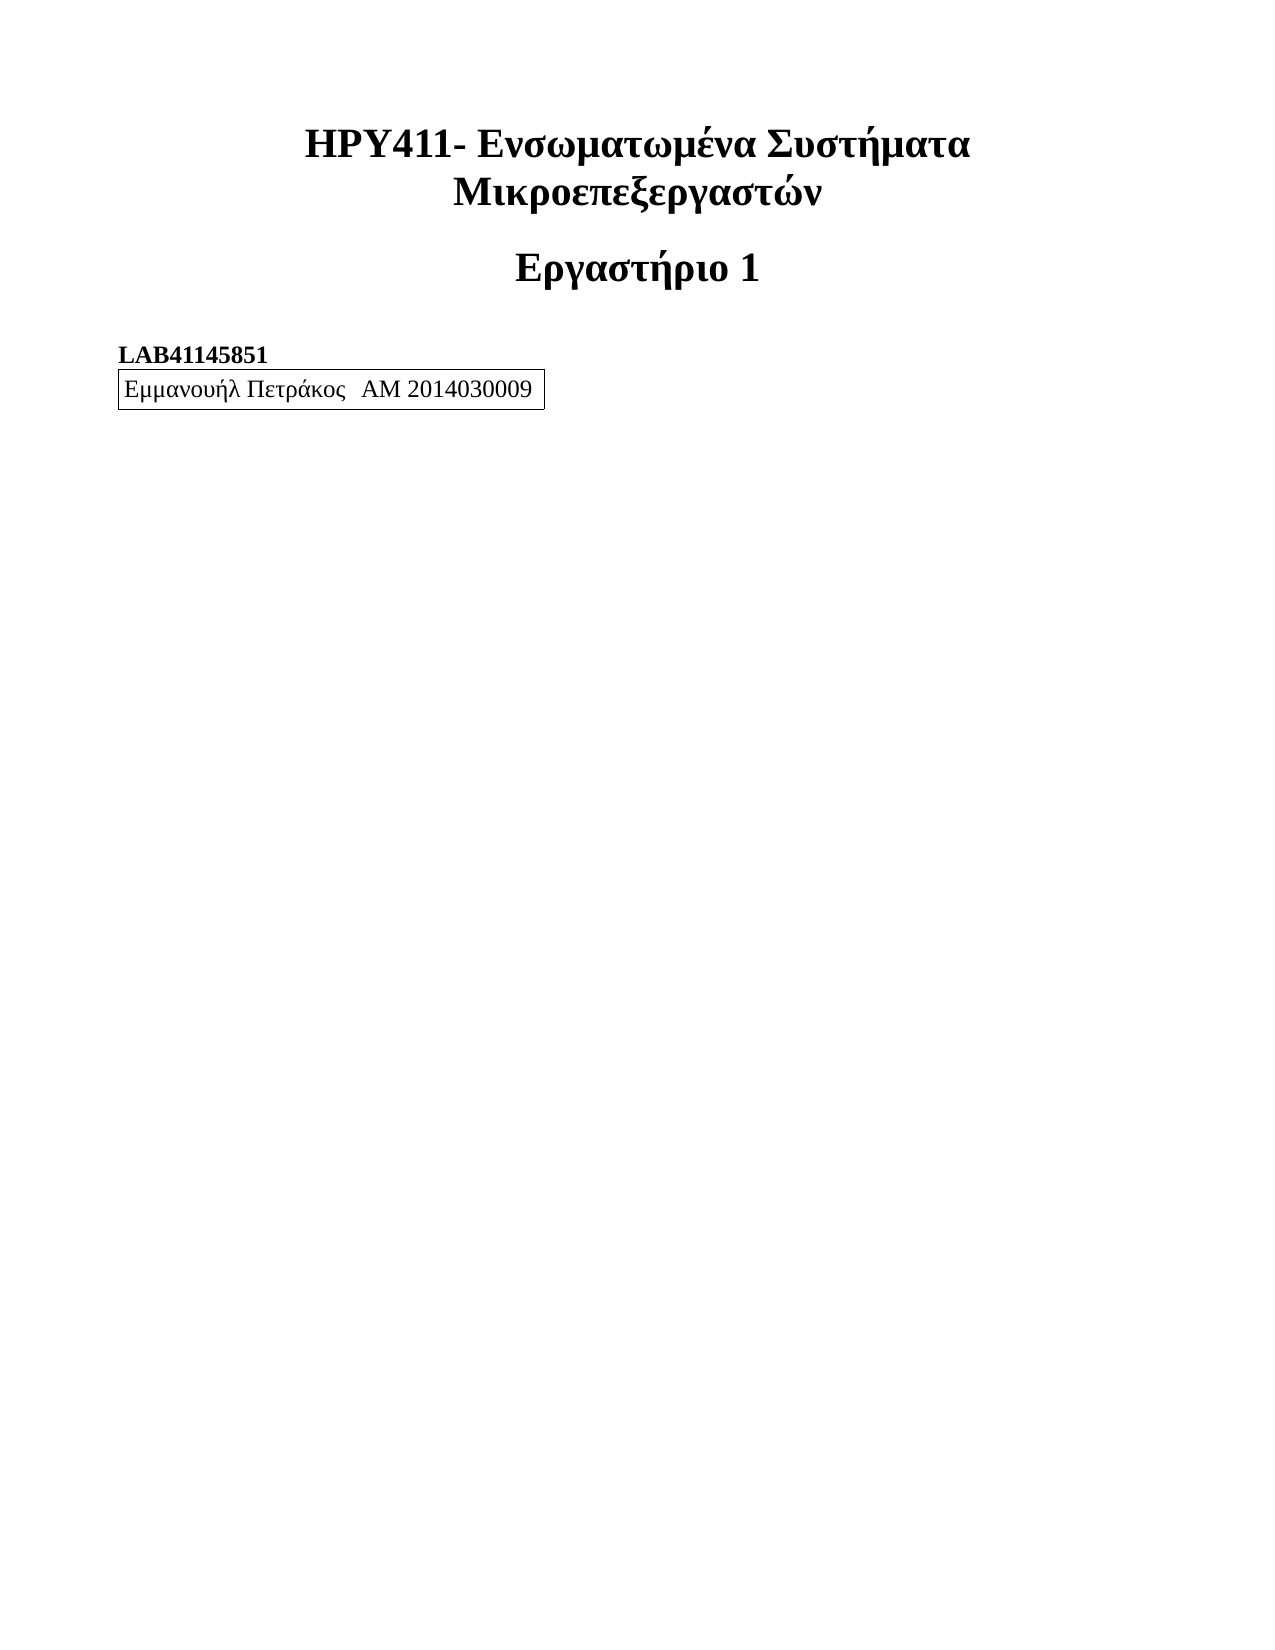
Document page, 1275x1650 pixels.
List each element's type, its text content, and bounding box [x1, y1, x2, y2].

text LAB41145851 [118, 340, 1157, 368]
text Εργαστήριο 1 [118, 243, 1157, 291]
table_header ΑΜ 2014030009 [355, 370, 544, 409]
text ΗΡΥ411- Ενσωματωμένα Συστήματα Μικροεπεξεργαστών [118, 118, 1157, 214]
table_header Εμμανουήλ Πετράκος [119, 370, 355, 409]
